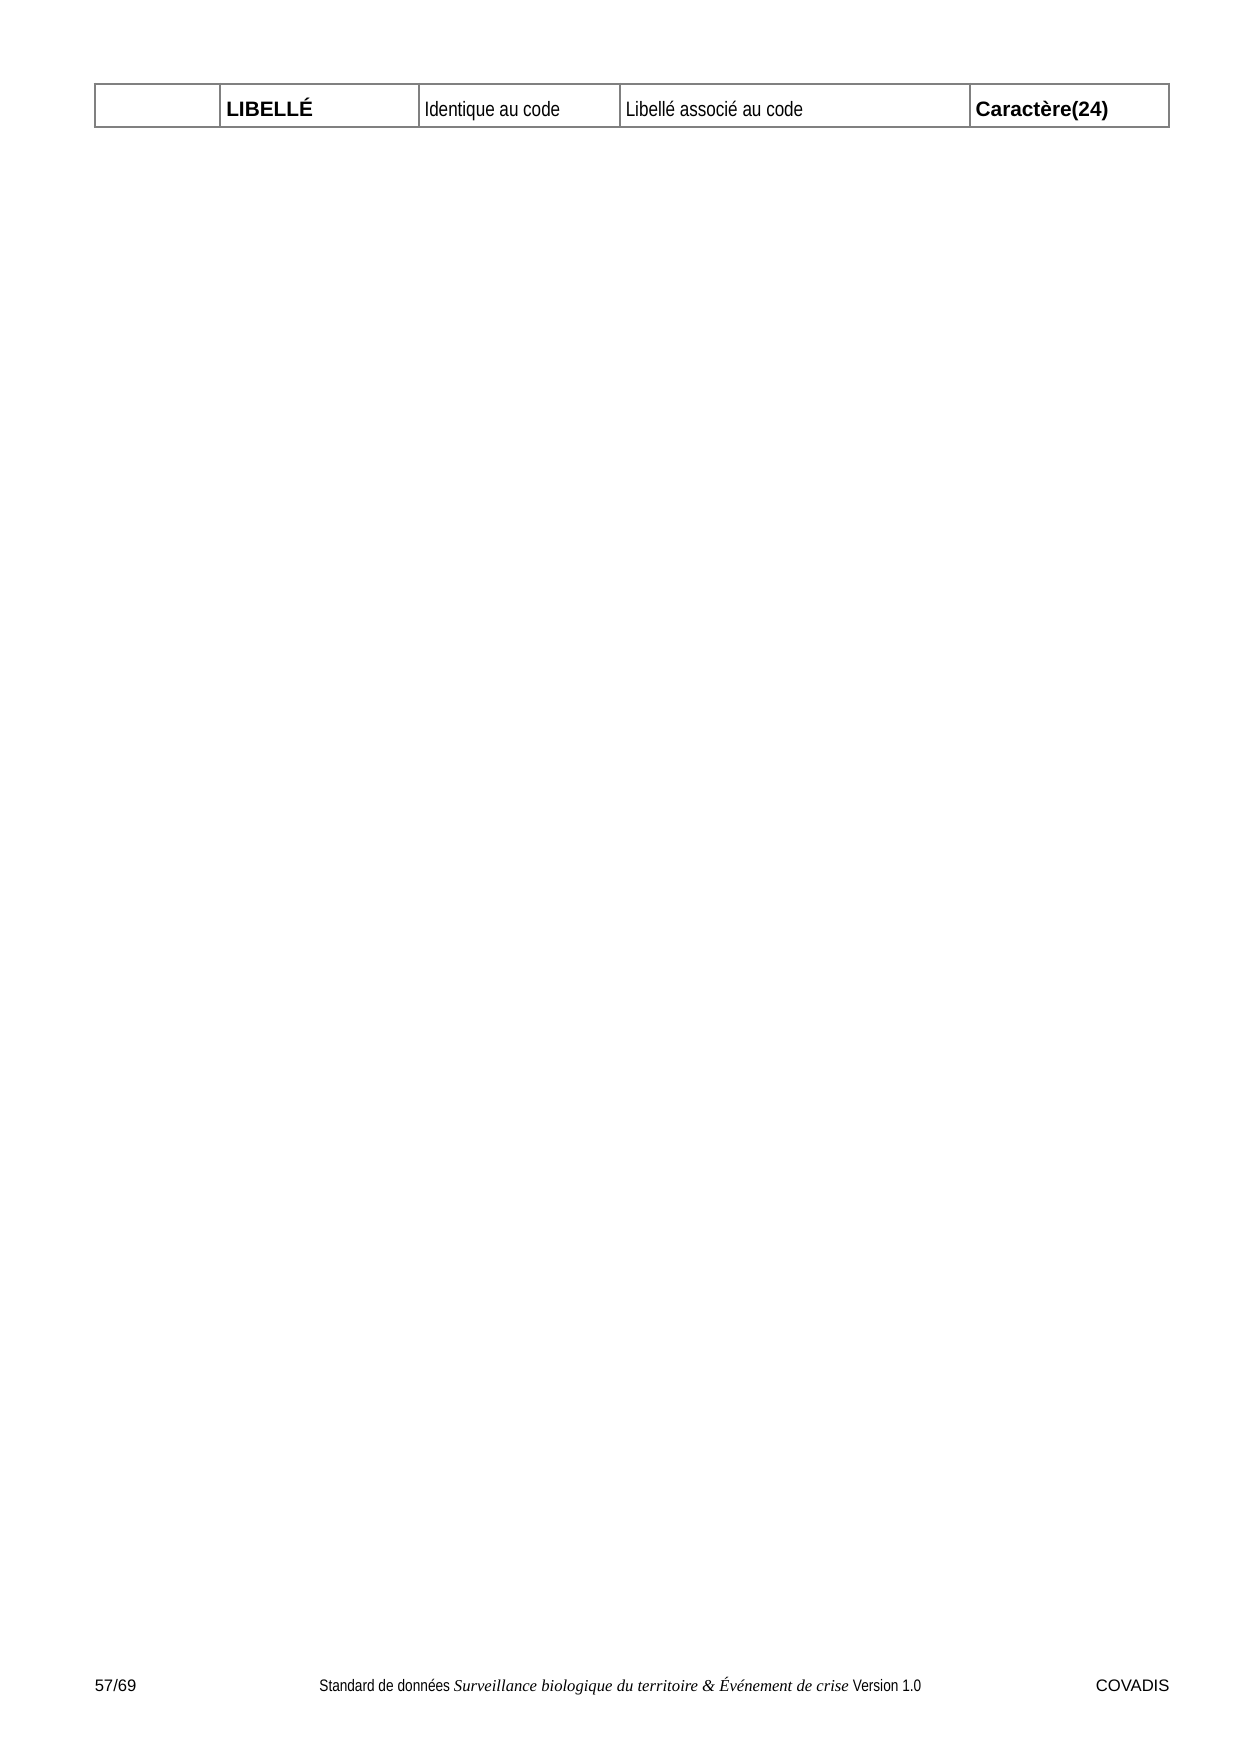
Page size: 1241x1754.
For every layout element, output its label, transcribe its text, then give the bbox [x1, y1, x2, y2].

table_cell Caractère(24) [971, 85, 1168, 126]
table_cell Identique au code [420, 85, 619, 126]
table_cell [96, 85, 219, 126]
table_cell Libellé associé au code [621, 85, 969, 126]
table_cell LIBELLÉ [221, 85, 418, 126]
